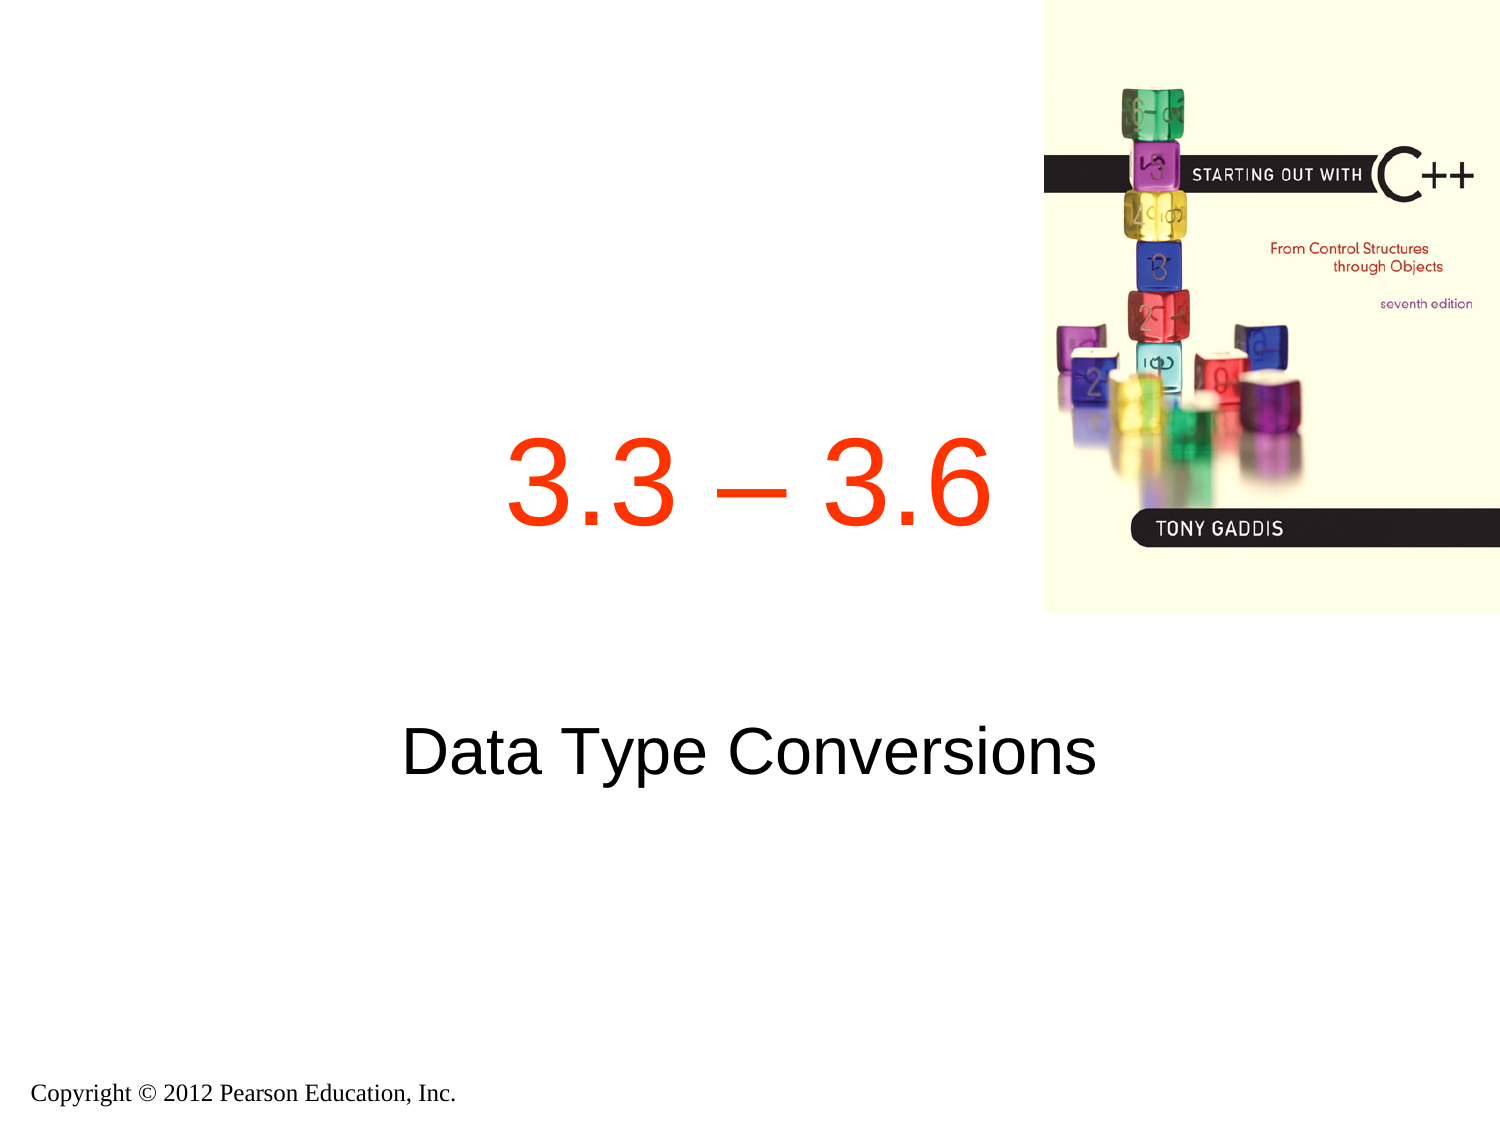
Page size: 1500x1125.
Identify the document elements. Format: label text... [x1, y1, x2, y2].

text_box 3.3 – 3.6 [300, 349, 1201, 591]
text_box Data Type Conversions [225, 699, 1276, 988]
picture [1044, 0, 1500, 613]
